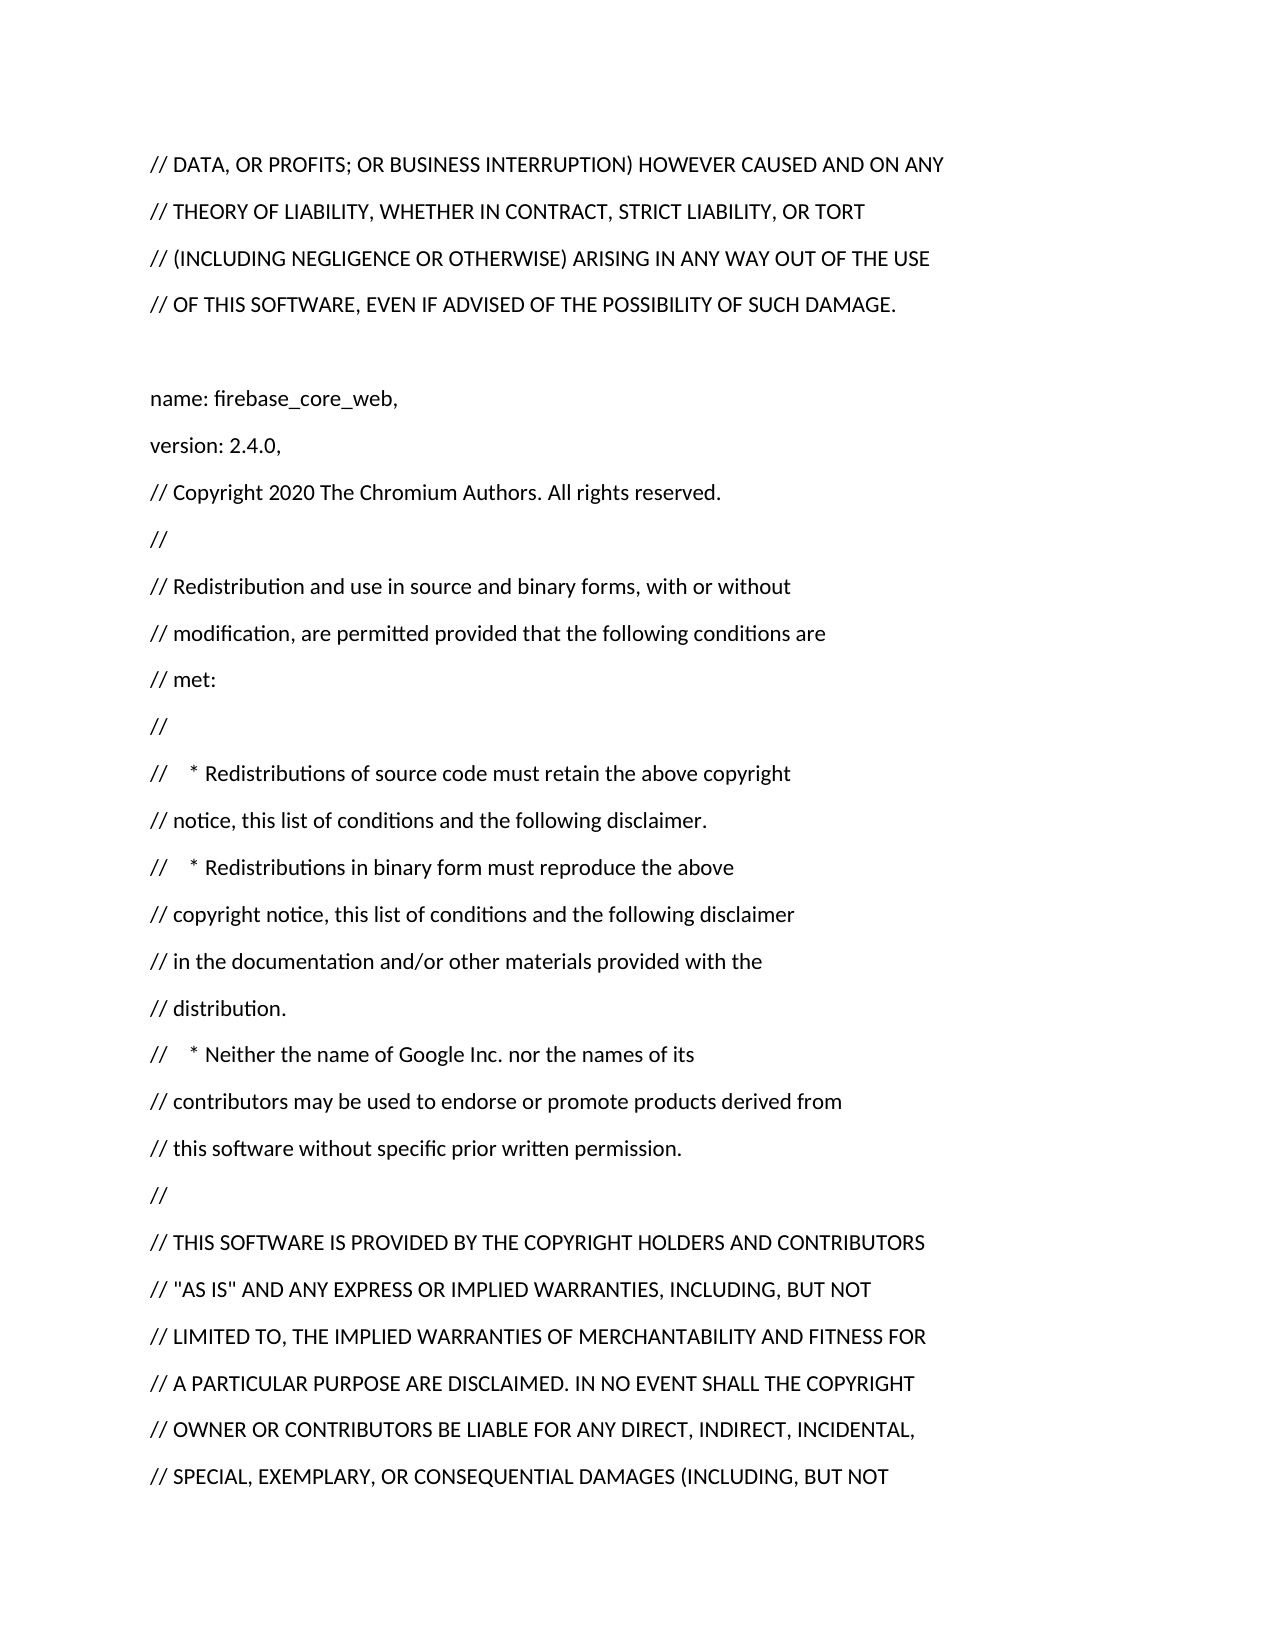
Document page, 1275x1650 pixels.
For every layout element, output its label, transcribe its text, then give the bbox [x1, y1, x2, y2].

text // * Redistributions of source code must retain the above copyright [150, 759, 1125, 787]
text // A PARTICULAR PURPOSE ARE DISCLAIMED. IN NO EVENT SHALL THE COPYRIGHT [150, 1369, 1125, 1397]
text // Redistribution and use in source and binary forms, with or without [150, 572, 1125, 600]
text version: 2.4.0, [150, 431, 1125, 459]
text // contributors may be used to endorse or promote products derived from [150, 1087, 1125, 1116]
text // met: [150, 666, 1125, 694]
text // (INCLUDING NEGLIGENCE OR OTHERWISE) ARISING IN ANY WAY OUT OF THE USE [150, 244, 1125, 272]
text name: firebase_core_web, [150, 384, 1125, 412]
text // SPECIAL, EXEMPLARY, OR CONSEQUENTIAL DAMAGES (INCLUDING, BUT NOT [150, 1462, 1125, 1491]
text // LIMITED TO, THE IMPLIED WARRANTIES OF MERCHANTABILITY AND FITNESS FOR [150, 1322, 1125, 1350]
text // * Redistributions in binary form must reproduce the above [150, 853, 1125, 881]
text // notice, this list of conditions and the following disclaimer. [150, 806, 1125, 834]
text // [150, 525, 1125, 553]
text // "AS IS" AND ANY EXPRESS OR IMPLIED WARRANTIES, INCLUDING, BUT NOT [150, 1275, 1125, 1303]
text // in the documentation and/or other materials provided with the [150, 947, 1125, 975]
text // modification, are permitted provided that the following conditions are [150, 619, 1125, 647]
text // OWNER OR CONTRIBUTORS BE LIABLE FOR ANY DIRECT, INDIRECT, INCIDENTAL, [150, 1416, 1125, 1444]
text // OF THIS SOFTWARE, EVEN IF ADVISED OF THE POSSIBILITY OF SUCH DAMAGE. [150, 291, 1125, 319]
text // [150, 1181, 1125, 1209]
text // [150, 712, 1125, 741]
text // THEORY OF LIABILITY, WHETHER IN CONTRACT, STRICT LIABILITY, OR TORT [150, 197, 1125, 225]
text // Copyright 2020 The Chromium Authors. All rights reserved. [150, 478, 1125, 506]
text // distribution. [150, 994, 1125, 1022]
text // copyright notice, this list of conditions and the following disclaimer [150, 900, 1125, 928]
text // THIS SOFTWARE IS PROVIDED BY THE COPYRIGHT HOLDERS AND CONTRIBUTORS [150, 1228, 1125, 1256]
text // DATA, OR PROFITS; OR BUSINESS INTERRUPTION) HOWEVER CAUSED AND ON ANY [150, 150, 1125, 178]
text // * Neither the name of Google Inc. nor the names of its [150, 1041, 1125, 1069]
text // this software without specific prior written permission. [150, 1134, 1125, 1162]
